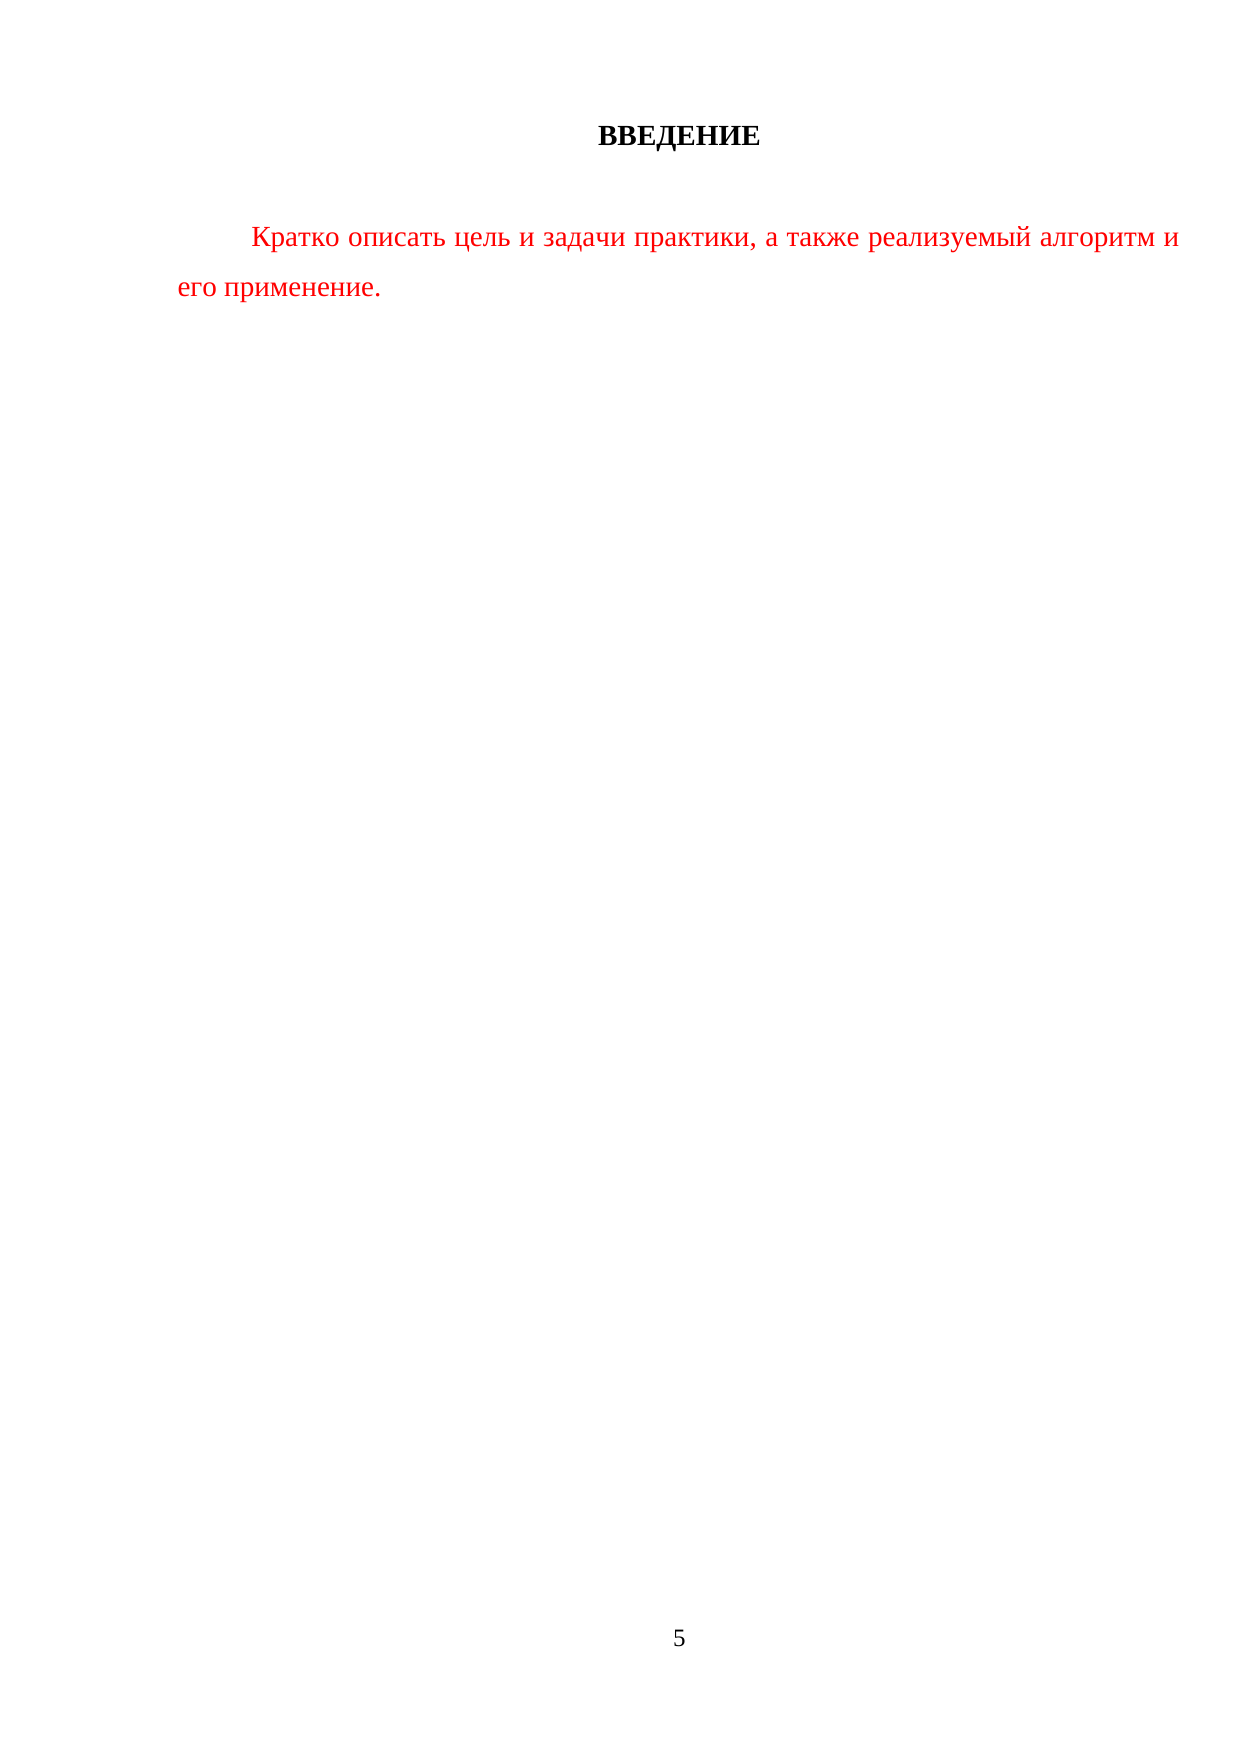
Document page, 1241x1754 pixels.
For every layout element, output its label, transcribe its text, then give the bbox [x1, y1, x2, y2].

text Кратко описать цель и задачи практики, а также реализуемый алгоритм и его применение. [177, 219, 1181, 303]
text введение [177, 118, 1181, 152]
